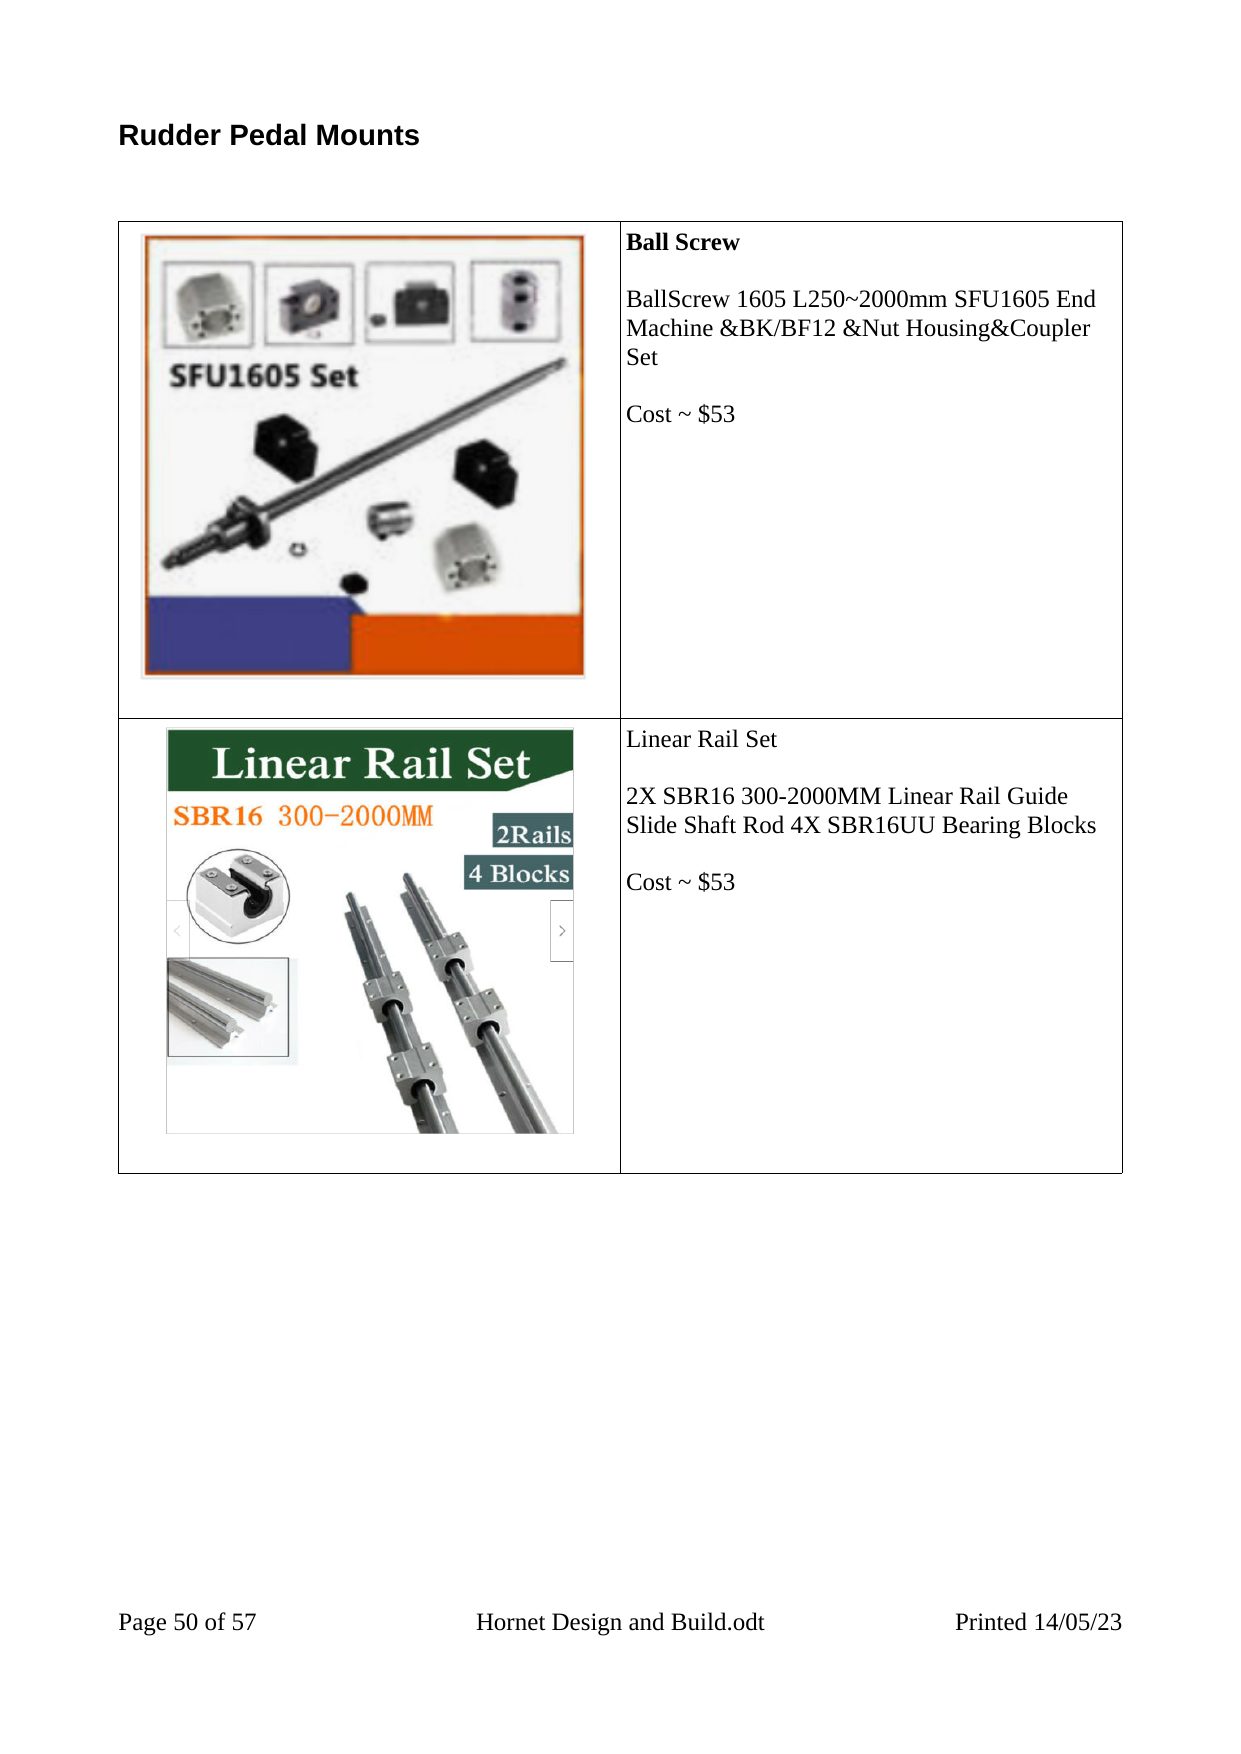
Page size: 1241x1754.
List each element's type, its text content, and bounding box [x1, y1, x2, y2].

subtitle Rudder Pedal Mounts [118, 118, 1122, 152]
picture [161, 723, 577, 1138]
table_header [119, 222, 620, 718]
table_cell [119, 719, 620, 1172]
table_header Ball Screw BallScrew 1605 L250~2000mm SFU1605 End Machine &BK/BF12 &Nut Housing&Coupler Set Cost ~ $53 [621, 222, 1122, 718]
table_cell Linear Rail Set 2X SBR16 300-2000MM Linear Rail Guide Slide Shaft Rod 4X SBR16UU Bearing Blocks Cost ~ $53 [621, 719, 1122, 1172]
picture [133, 227, 605, 684]
